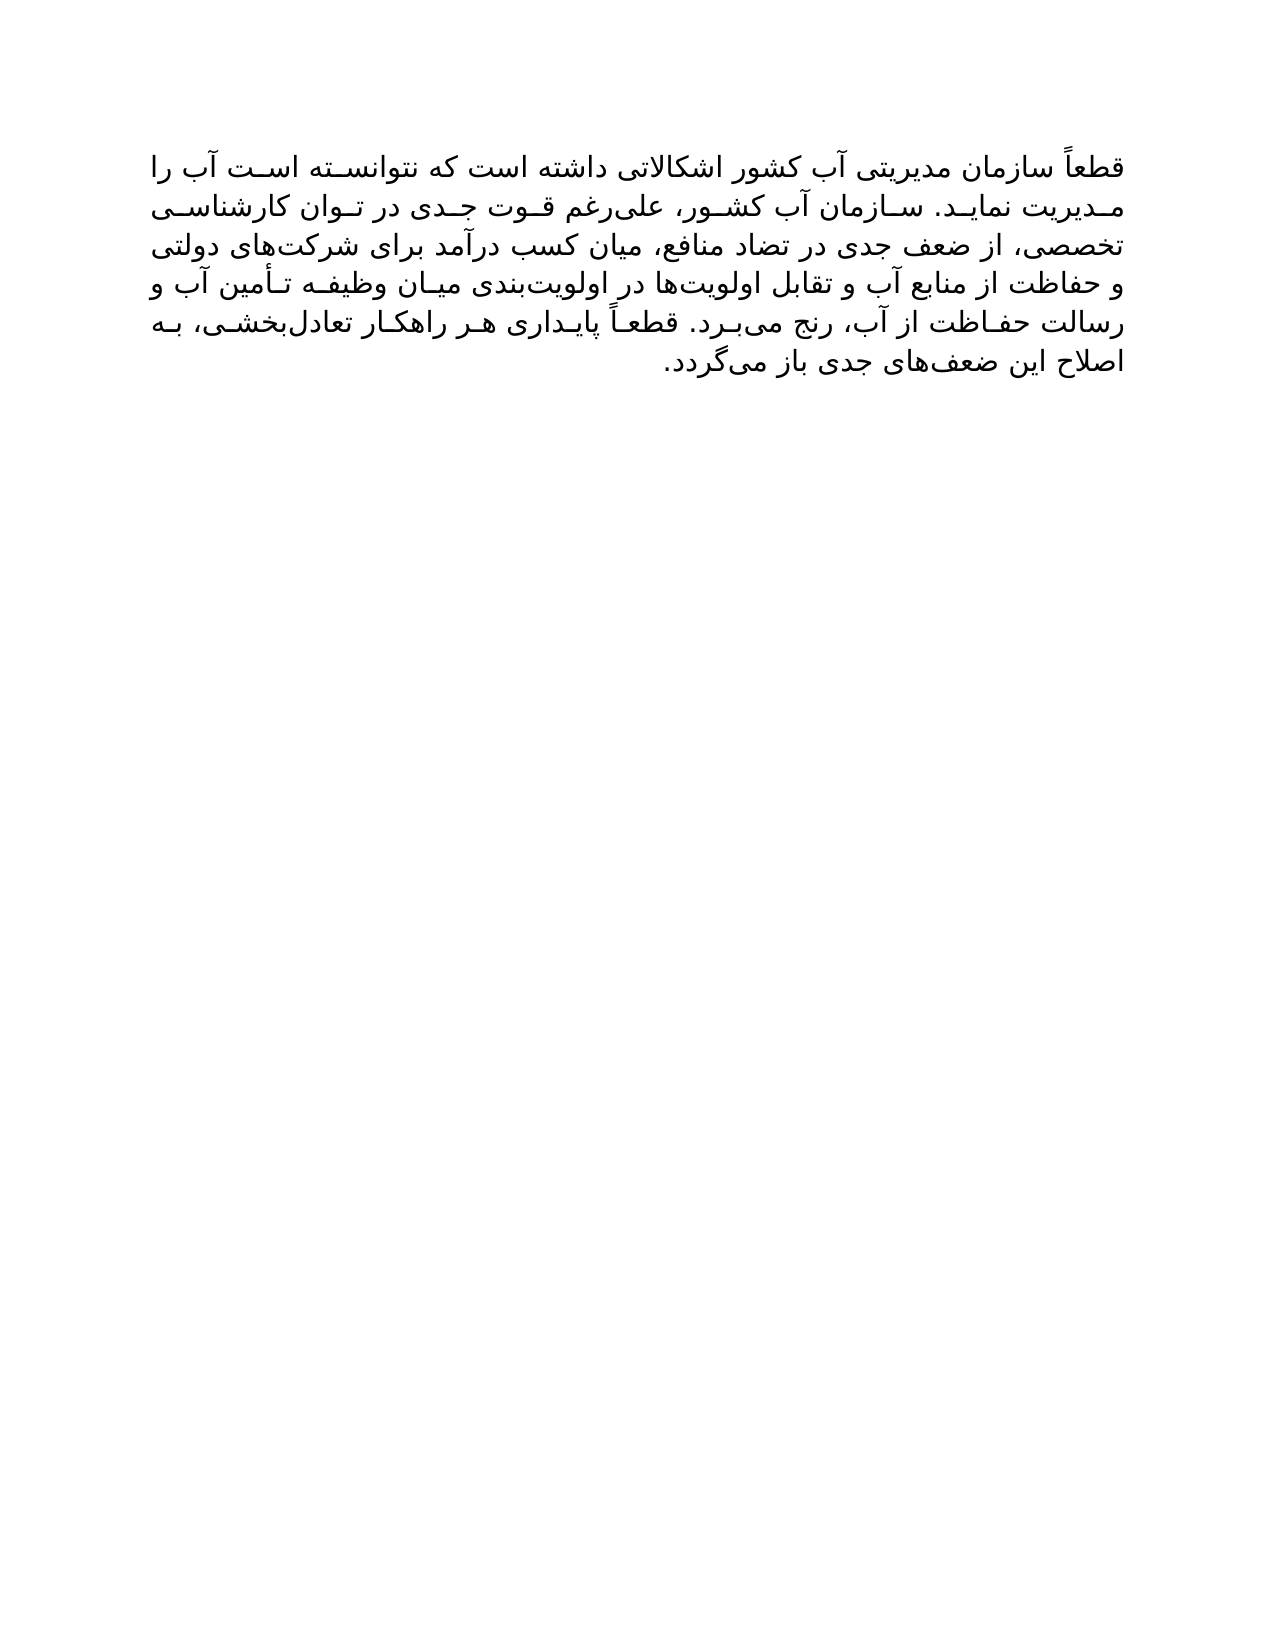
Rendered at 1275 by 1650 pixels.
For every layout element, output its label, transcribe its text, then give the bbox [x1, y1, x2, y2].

text قطعاً سازمان مدیریتی آب کشور اشکالاتی داشته است که نتوانسته است آب را مدیریت نماید. سازمان آب کشور، علی‌رغم قوت جدی در توان کارشناسی تخصصی، از ضعف جدی در تضاد منافع، میان کسب درآمد برای شرکت‌های دولتی و حفاظت از منابع آب و تقابل اولویت‌ها در اولویت‌بندی میان وظیفه تأمین آب و رسالت حفاظت از آب، رنج می‌برد. قطعاً پایداری هر راهکار تعادل‌بخشی، به اصلاح این ضعف‌های جدی باز می‌گردد. [150, 150, 1125, 379]
